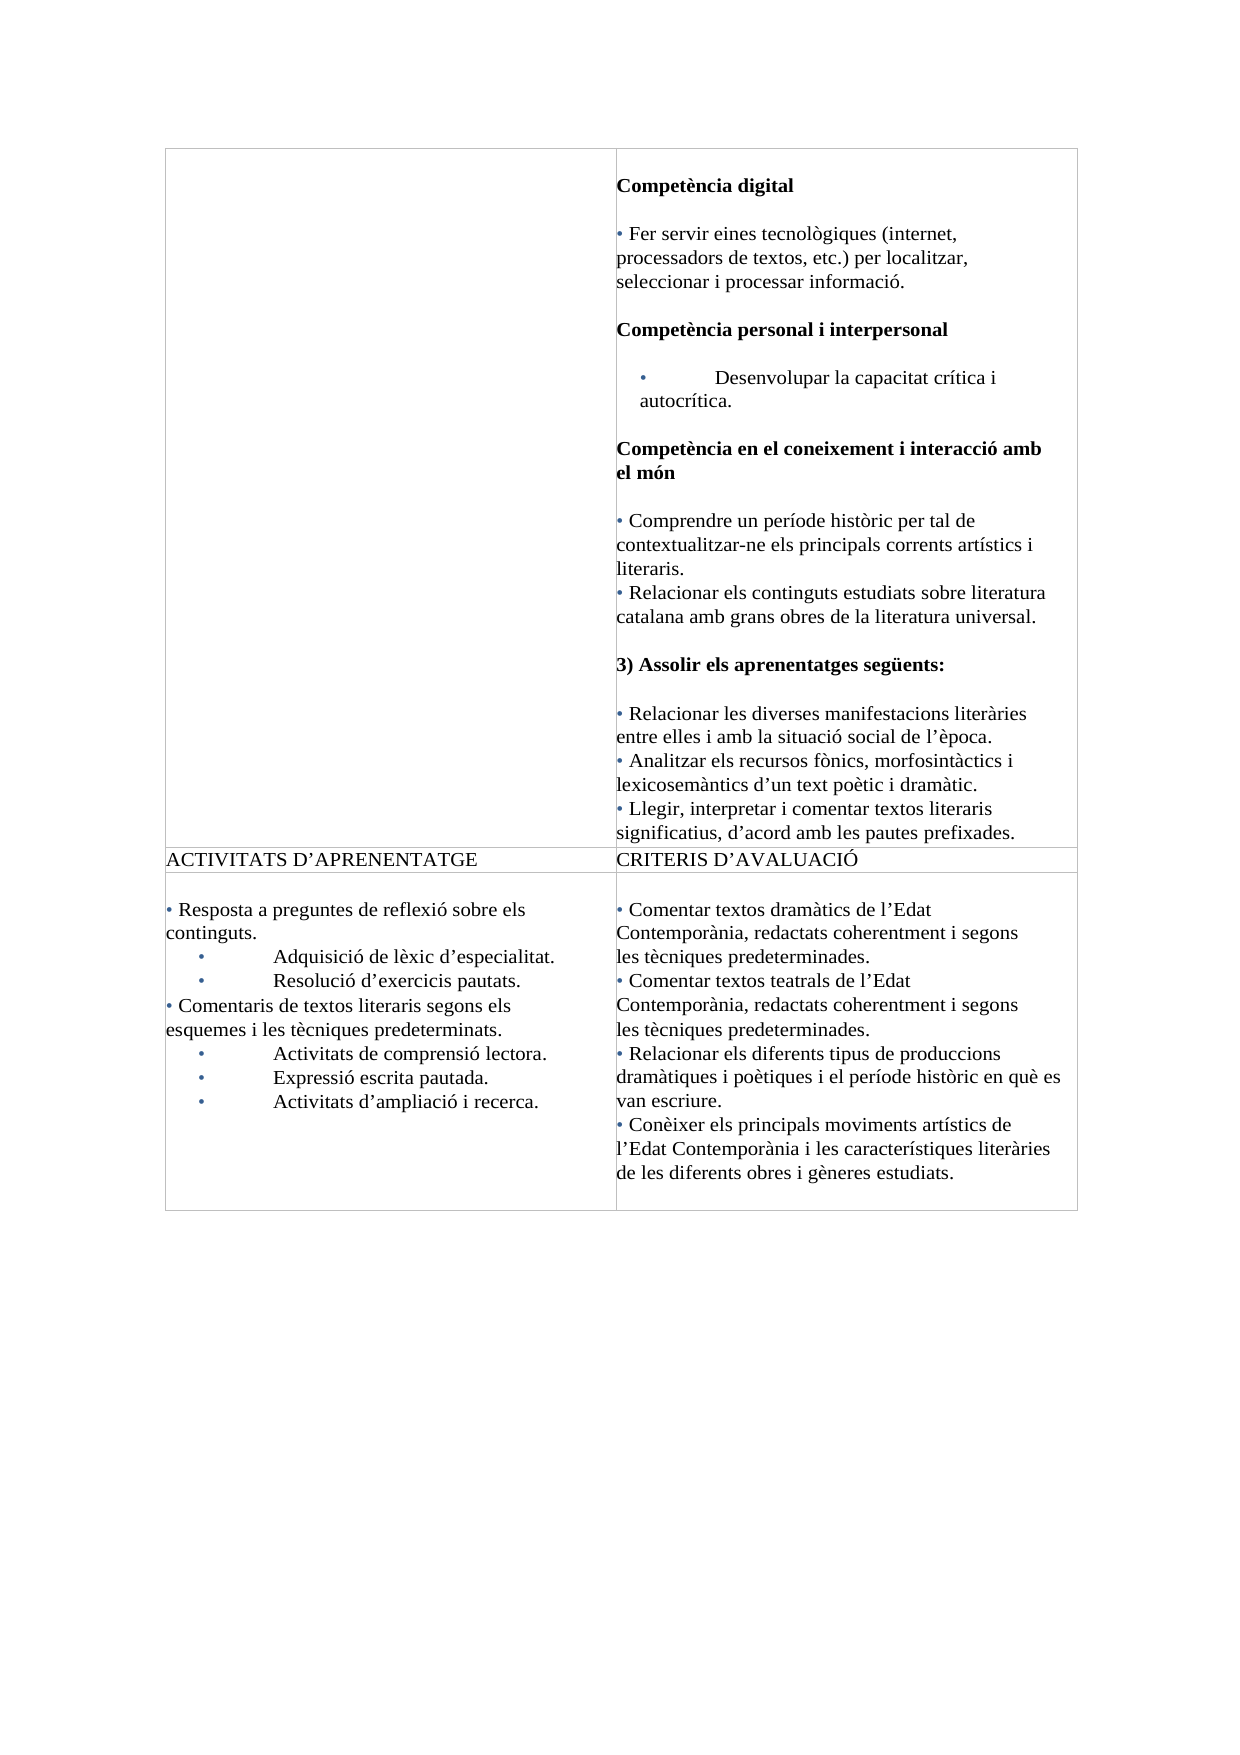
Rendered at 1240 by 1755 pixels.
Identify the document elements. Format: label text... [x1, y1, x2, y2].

table_cell ACTIVITATS D’APRENENTATGE [166, 848, 616, 872]
table_header [166, 149, 616, 847]
table_header Competència digital Fer servir eines tecnològiques (internet, processadors de textos, etc.) per localitzar, seleccionar i processar informació. Competència personal i interpersonal Desenvolupar la capacitat crítica i autocrítica. Competència en el coneixement i interacció amb el món Comprendre un període històric per tal de contextualitzar-ne els principals corrents artístics i literaris. Relacionar els continguts estudiats sobre literatura catalana amb grans obres de la literatura universal. 3) Assolir els aprenentatges següents: Relacionar les diverses manifestacions literàries entre elles i amb la situació social de l’època. Analitzar els recursos fònics, morfosintàctics i lexicosemàntics d’un text poètic i dramàtic. Llegir, interpretar i comentar textos literaris significatius, d’acord amb les pautes prefixades. [617, 149, 1077, 847]
table_cell Comentar textos dramàtics de l’Edat Contemporània, redactats coherentment i segons les tècniques predeterminades. Comentar textos teatrals de l’Edat Contemporània, redactats coherentment i segons les tècniques predeterminades. Relacionar els diferents tipus de produccions dramàtiques i poètiques i el període històric en què es van escriure. Conèixer els principals moviments artístics de l’Edat Contemporània i les característiques literàries de les diferents obres i gèneres estudiats. [617, 873, 1077, 1210]
table_cell CRITERIS D’AVALUACIÓ [617, 848, 1077, 872]
table_cell Resposta a preguntes de reflexió sobre els continguts. Adquisició de lèxic d’especialitat. Resolució d’exercicis pautats. Comentaris de textos literaris segons els esquemes i les tècniques predeterminats. Activitats de comprensió lectora. Expressió escrita pautada. Activitats d’ampliació i recerca. [166, 873, 616, 1210]
